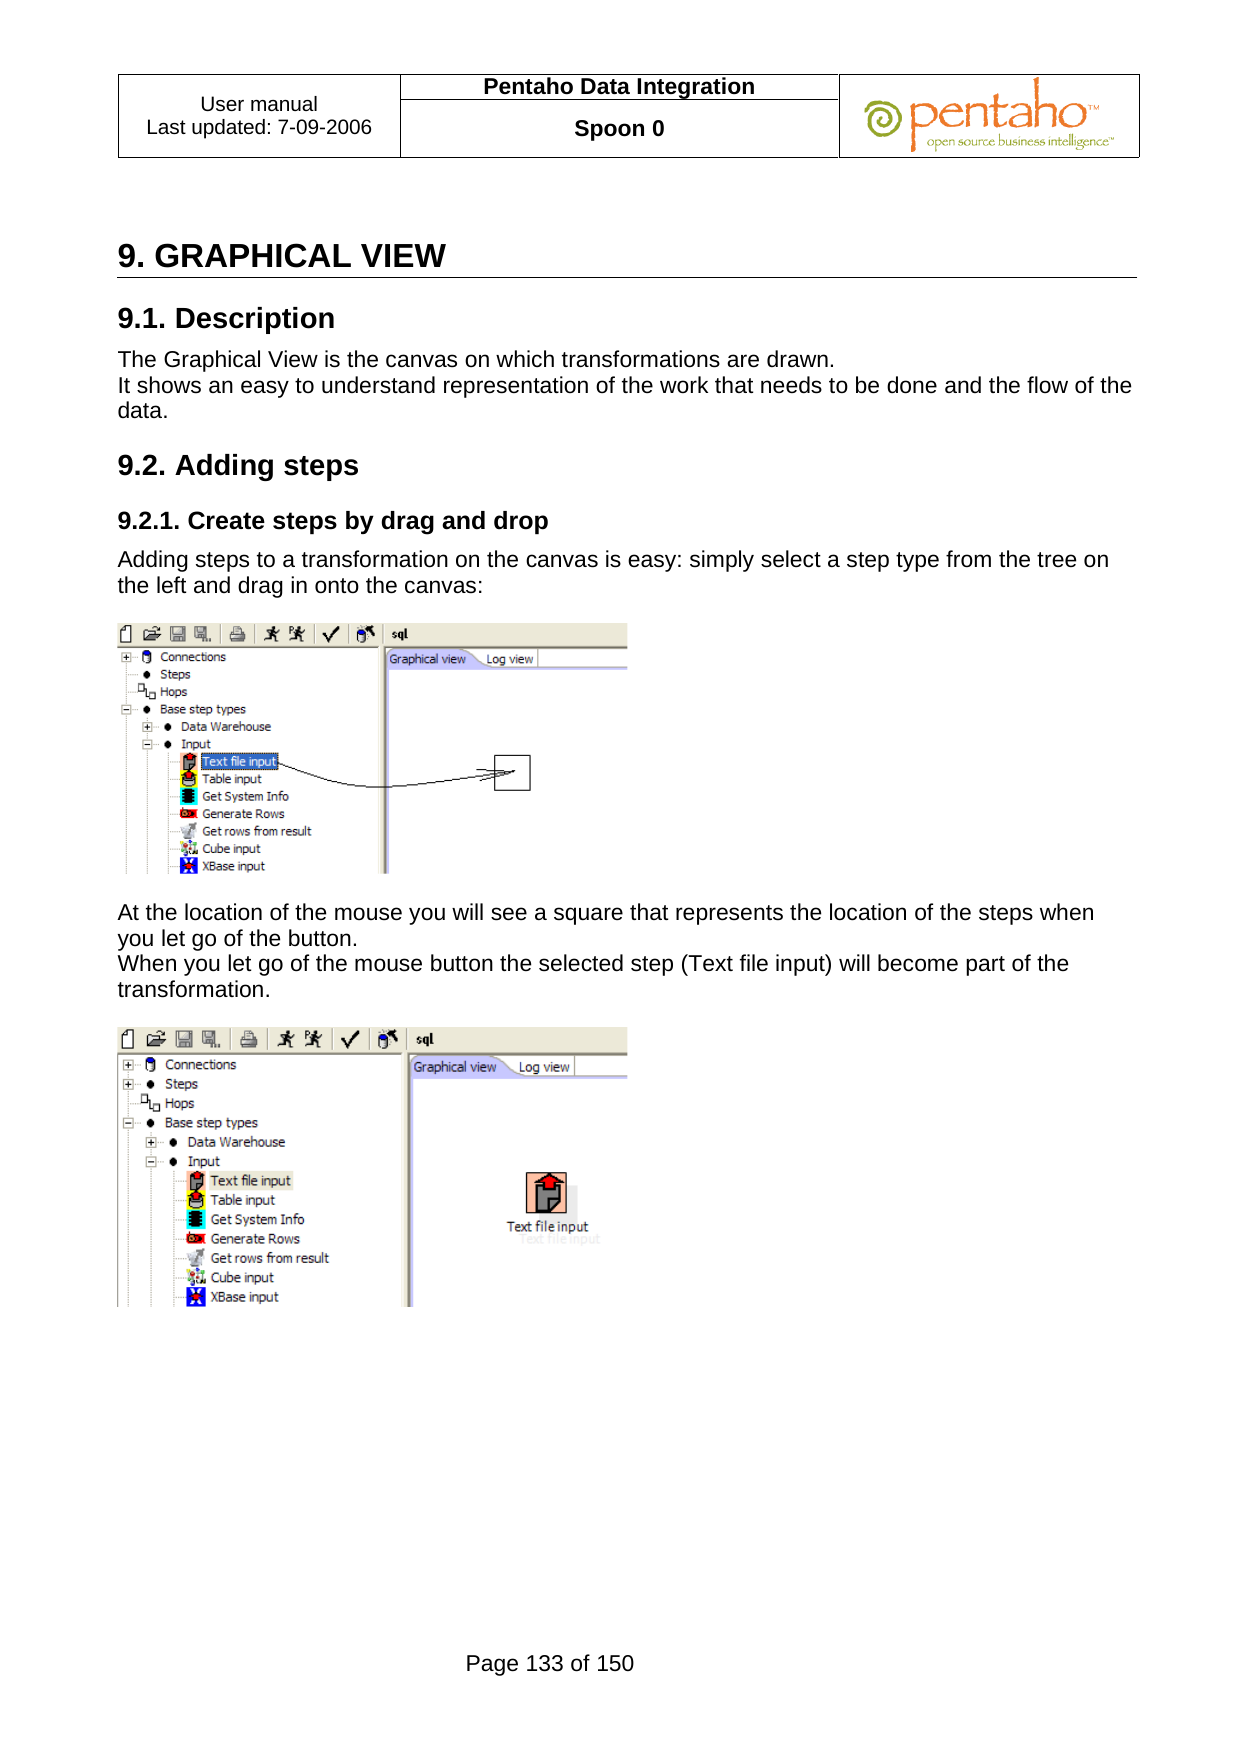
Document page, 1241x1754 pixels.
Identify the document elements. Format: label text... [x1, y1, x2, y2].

subtitle Create steps by drag and drop [117, 506, 1137, 534]
text Adding steps to a transformation on the canvas is easy: simply select a step type from the tree on the left and drag in onto the canvas: [117, 547, 1137, 598]
text The Graphical View is the canvas on which transformations are drawn. [117, 347, 1137, 373]
text When you let go of the mouse button the selected step (Text file input) will become part of the transformation. [117, 951, 1137, 1002]
text At the location of the mouse you will see a square that represents the location of the steps when you let go of the button. [117, 900, 1137, 951]
subtitle Adding steps [117, 449, 1137, 481]
subtitle Description [117, 302, 1137, 334]
text It shows an easy to understand representation of the work that needs to be done and the flow of the data. [117, 373, 1137, 424]
subtitle Graphical View [117, 238, 1137, 277]
